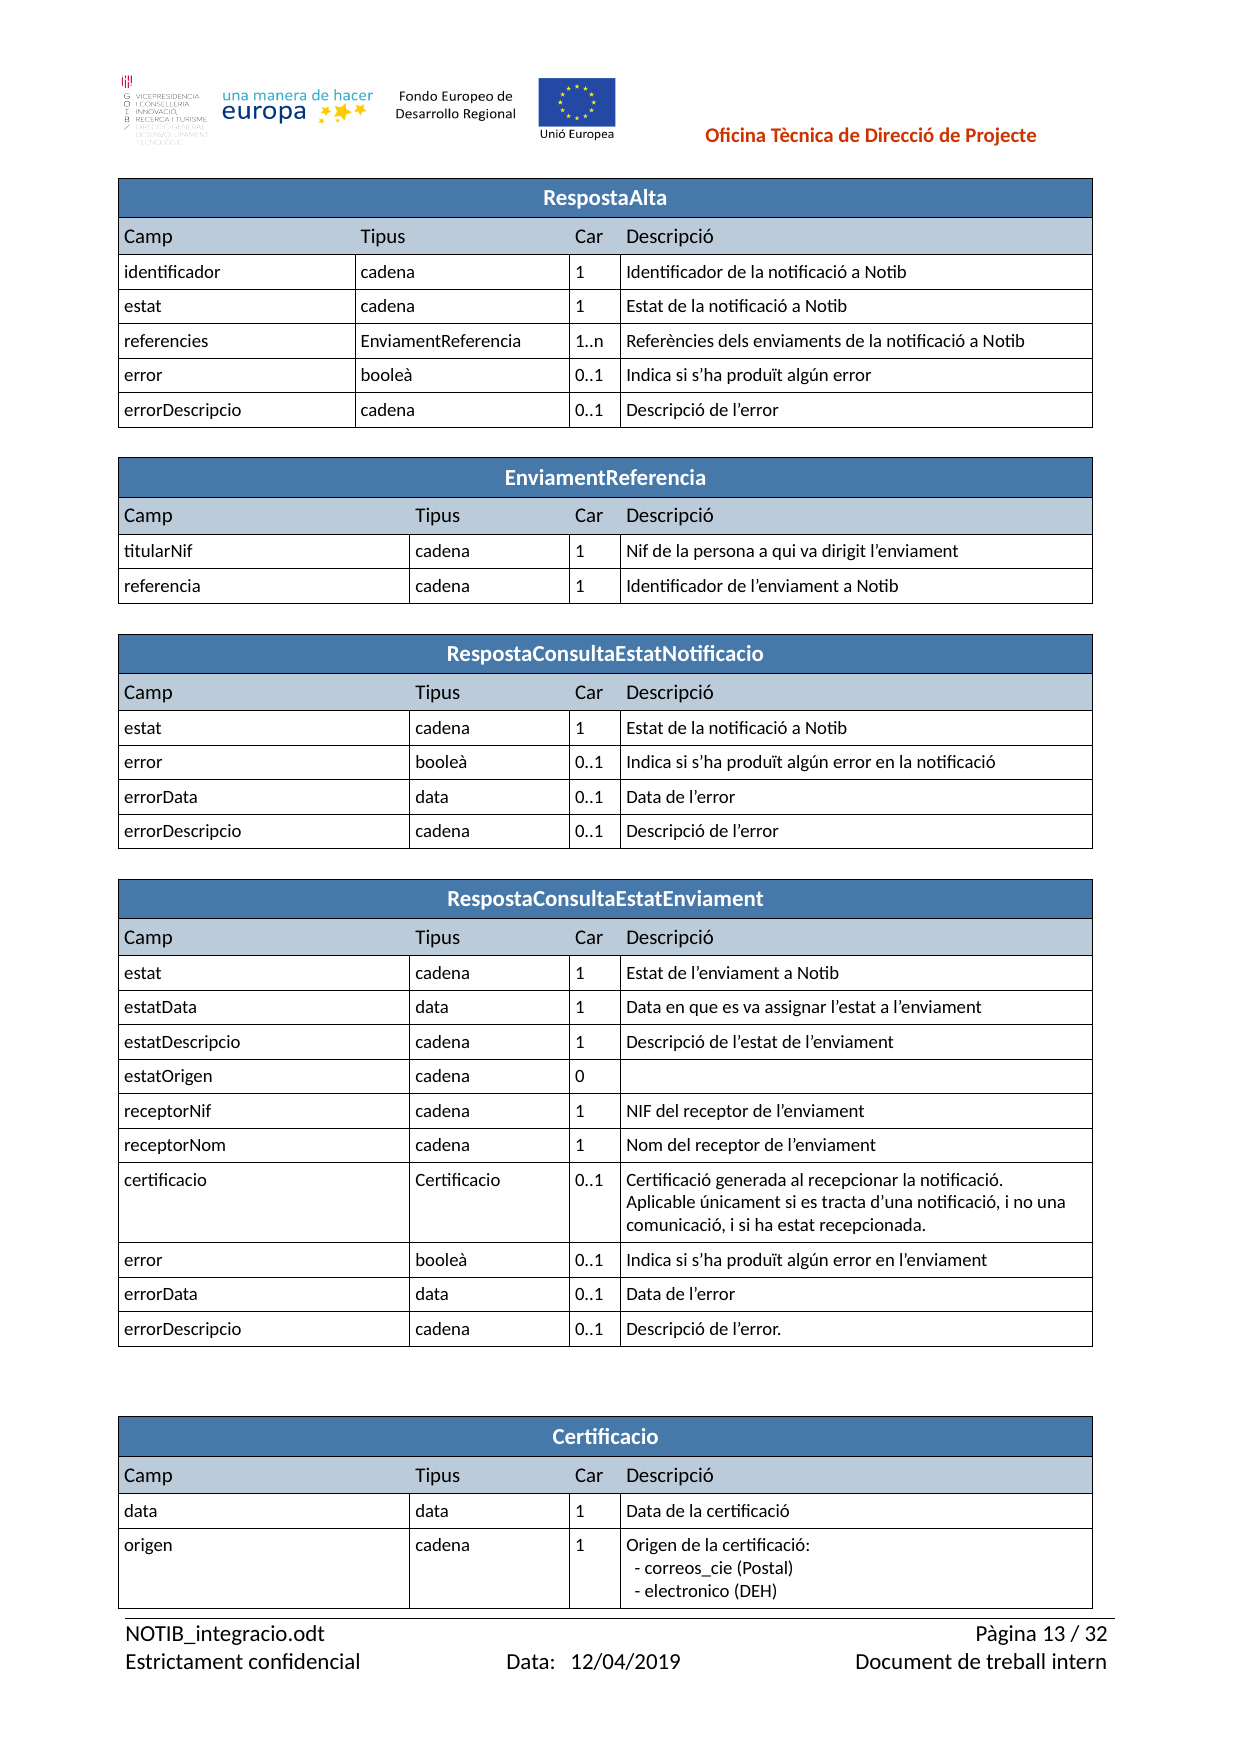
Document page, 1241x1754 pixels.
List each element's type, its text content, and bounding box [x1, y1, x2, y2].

table_cell Certificacio [410, 1163, 569, 1242]
table_cell Estat de l’enviament a Notib [621, 956, 1092, 989]
table_cell Descripció de l’error [621, 815, 1092, 848]
table_header RespostaConsultaEstatNotificacio [119, 635, 1092, 673]
table_cell 0..1 [570, 1163, 620, 1242]
table_cell Camp [119, 919, 409, 955]
table_cell Referències dels enviaments de la notificació a Notib [621, 324, 1092, 358]
table_cell error [119, 1243, 409, 1277]
picture [219, 73, 621, 147]
table_cell receptorNom [119, 1129, 409, 1162]
table_cell data [410, 991, 569, 1024]
table_cell errorDescripcio [119, 815, 409, 848]
table_cell estatOrigen [119, 1060, 409, 1093]
table_cell estatDescripcio [119, 1025, 409, 1058]
table_cell Camp [119, 498, 409, 534]
table_cell Descripció [620, 919, 1092, 955]
table_cell 0 [570, 1060, 620, 1093]
table_cell Data de la certificació [621, 1494, 1092, 1527]
table_cell receptorNif [119, 1094, 409, 1127]
table_cell 0..1 [570, 1312, 620, 1346]
table_cell Indica si s’ha produït algún error en l’enviament [621, 1243, 1092, 1277]
table_cell Car [569, 218, 620, 254]
table_cell Camp [119, 1457, 409, 1493]
table_cell 1 [570, 1025, 620, 1058]
table_header Certificacio [119, 1417, 1092, 1456]
table_cell Car [569, 1457, 620, 1493]
table_cell error [119, 359, 355, 392]
table_cell 1 [570, 1129, 620, 1162]
table_cell cadena [356, 255, 569, 289]
table_cell 0..1 [570, 815, 620, 848]
table_cell cadena [410, 956, 569, 989]
table_cell certificacio [119, 1163, 409, 1242]
table_header RespostaAlta [119, 179, 1092, 217]
table_cell Descripció [620, 218, 1092, 254]
table_cell Camp [119, 218, 355, 254]
table_cell cadena [410, 1129, 569, 1162]
table_cell Data de l’error [621, 780, 1092, 813]
table_cell Car [569, 674, 620, 710]
table_cell 0..1 [570, 359, 620, 392]
table_cell titularNif [119, 535, 409, 568]
table_cell cadena [410, 1312, 569, 1346]
table_cell Descripció de l’error. [621, 1312, 1092, 1346]
table_cell Tipus [409, 498, 569, 534]
table_cell errorDescripcio [119, 1312, 409, 1346]
table_cell Origen de la certificació: - correos_cie (Postal) - electronico (DEH) [621, 1529, 1092, 1608]
table_cell 1..n [570, 324, 620, 358]
table_cell booleà [356, 359, 569, 392]
table_cell Tipus [409, 1457, 569, 1493]
table_cell Estat de la notificació a Notib [621, 711, 1092, 744]
table_cell NIF del receptor de l’enviament [621, 1094, 1092, 1127]
table_cell booleà [410, 746, 569, 779]
table_cell 0..1 [570, 1243, 620, 1277]
picture [118, 73, 213, 147]
table_cell error [119, 746, 409, 779]
table_cell Nif de la persona a qui va dirigit l’enviament [621, 535, 1092, 568]
table_cell Descripció de l’error [621, 393, 1092, 427]
table_cell 1 [570, 956, 620, 989]
table_cell [621, 1060, 1092, 1093]
table_cell referencies [119, 324, 355, 358]
table_cell cadena [410, 711, 569, 744]
table_cell Car [569, 498, 620, 534]
table_cell cadena [356, 393, 569, 427]
table_cell cadena [410, 815, 569, 848]
table_cell cadena [410, 535, 569, 568]
table_cell 0..1 [570, 746, 620, 779]
table_cell referencia [119, 569, 409, 603]
table_cell Nom del receptor de l’enviament [621, 1129, 1092, 1162]
table_cell data [410, 780, 569, 813]
table_cell Descripció [620, 1457, 1092, 1493]
table_cell 0..1 [570, 393, 620, 427]
table_cell 1 [570, 290, 620, 323]
table_cell cadena [410, 1025, 569, 1058]
table_cell Identificador de l’enviament a Notib [621, 569, 1092, 603]
table_header EnviamentReferencia [119, 458, 1092, 497]
table_cell Data de l’error [621, 1278, 1092, 1311]
table_cell cadena [410, 1094, 569, 1127]
table_cell Tipus [355, 218, 569, 254]
table_cell data [119, 1494, 409, 1527]
table_cell estat [119, 290, 355, 323]
table_cell booleà [410, 1243, 569, 1277]
table_cell 0..1 [570, 1278, 620, 1311]
table_cell 1 [570, 255, 620, 289]
table_cell Indica si s’ha produït algún error [621, 359, 1092, 392]
table_cell Tipus [409, 919, 569, 955]
table_cell Camp [119, 674, 409, 710]
table_header RespostaConsultaEstatEnviament [119, 880, 1092, 918]
table_cell cadena [410, 1529, 569, 1608]
table_cell estat [119, 956, 409, 989]
table_cell Data en que es va assignar l’estat a l’enviament [621, 991, 1092, 1024]
table_cell Descripció [620, 498, 1092, 534]
table_cell cadena [410, 569, 569, 603]
table_cell cadena [410, 1060, 569, 1093]
table_cell 1 [570, 535, 620, 568]
table_cell origen [119, 1529, 409, 1608]
table_cell 0..1 [570, 780, 620, 813]
table_cell errorData [119, 780, 409, 813]
table_cell errorDescripcio [119, 393, 355, 427]
table_cell Indica si s’ha produït algún error en la notificació [621, 746, 1092, 779]
table_cell cadena [356, 290, 569, 323]
table_cell Identificador de la notificació a Notib [621, 255, 1092, 289]
table_cell 1 [570, 1529, 620, 1608]
table_cell Estat de la notificació a Notib [621, 290, 1092, 323]
table_cell Tipus [409, 674, 569, 710]
table_cell estat [119, 711, 409, 744]
table_cell Certificació generada al recepcionar la notificació. Aplicable únicament si es tracta d’una notificació, i no una comunicació, i si ha estat recepcionada. [621, 1163, 1092, 1242]
table_cell 1 [570, 569, 620, 603]
table_cell EnviamentReferencia [356, 324, 569, 358]
table_cell 1 [570, 1494, 620, 1527]
table_cell Car [569, 919, 620, 955]
table_cell Descripció de l’estat de l’enviament [621, 1025, 1092, 1058]
table_cell errorData [119, 1278, 409, 1311]
table_cell data [410, 1494, 569, 1527]
table_cell Descripció [620, 674, 1092, 710]
table_cell 1 [570, 991, 620, 1024]
table_cell 1 [570, 1094, 620, 1127]
table_cell 1 [570, 711, 620, 744]
table_cell estatData [119, 991, 409, 1024]
table_cell identificador [119, 255, 355, 289]
table_cell data [410, 1278, 569, 1311]
